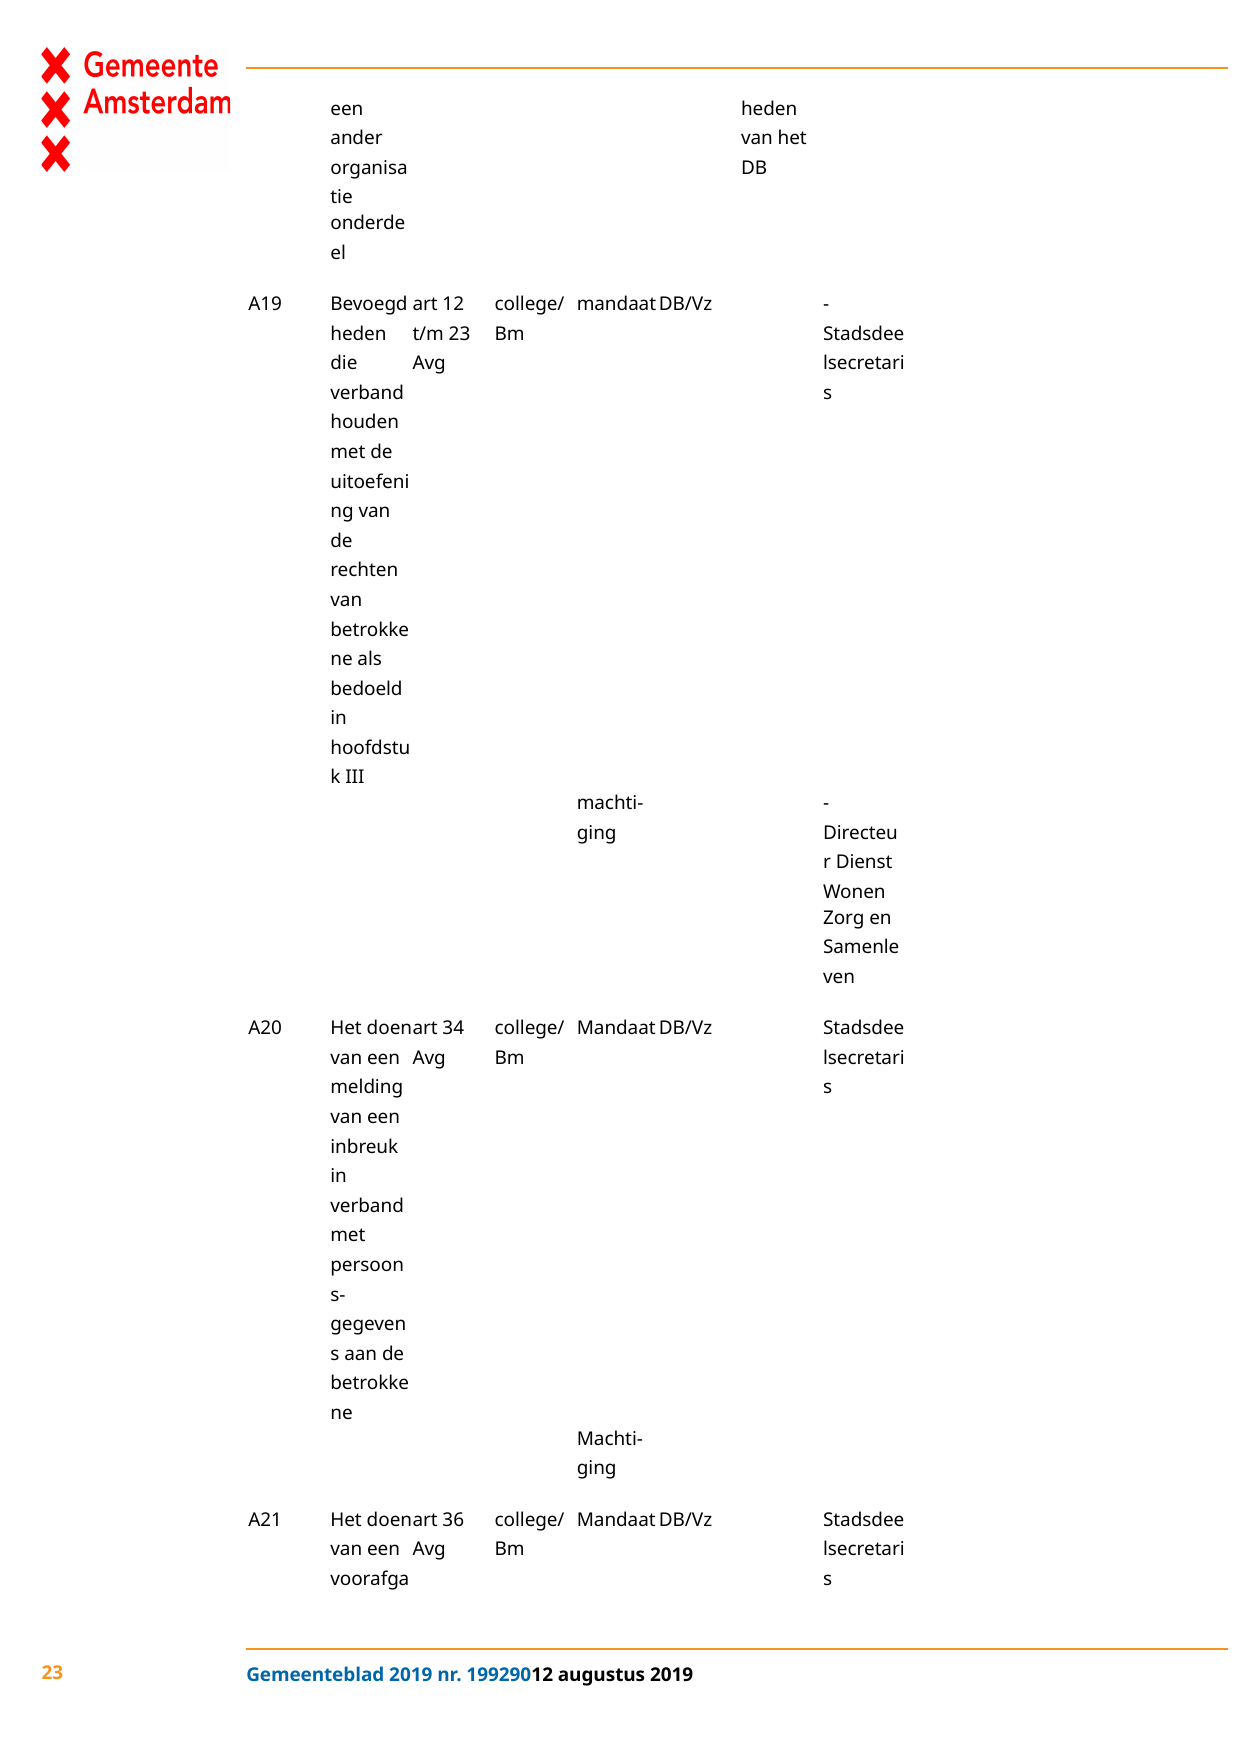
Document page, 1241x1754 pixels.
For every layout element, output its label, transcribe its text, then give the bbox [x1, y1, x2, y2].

table_cell - Stadsdeelsecretaris [823, 290, 905, 789]
table_cell [1069, 1480, 1152, 1506]
table_cell [905, 1425, 987, 1480]
table_cell [412, 904, 494, 989]
table_cell [987, 904, 1069, 989]
table_cell DB/Vz [659, 1506, 741, 1591]
table_cell Mandaat [577, 1506, 659, 1591]
table_cell [330, 989, 412, 1014]
table_cell [741, 209, 823, 264]
table_cell [412, 989, 494, 1014]
table_cell een ander organisatie [330, 95, 412, 209]
table_cell [248, 1425, 330, 1480]
picture [41, 47, 231, 172]
table_cell [741, 1425, 823, 1480]
table_cell [1069, 265, 1152, 290]
table_cell [577, 1480, 659, 1506]
table_cell [494, 904, 577, 989]
table_cell A20 [248, 1015, 330, 1425]
table_cell [248, 209, 330, 264]
table_cell [577, 989, 659, 1014]
table_cell college/Bm [494, 1506, 577, 1591]
table_cell [659, 1480, 741, 1506]
table_cell [1069, 1425, 1152, 1480]
table_cell [823, 989, 905, 1014]
table_cell [1069, 904, 1152, 989]
table_cell Zorg en Samenleven [823, 904, 905, 989]
table_cell [248, 789, 330, 904]
table_cell art 36 Avg [412, 1506, 494, 1591]
table_cell [823, 209, 905, 264]
table_cell [248, 1480, 330, 1506]
table_cell [823, 95, 905, 209]
table_cell [412, 789, 494, 904]
table_cell [494, 265, 577, 290]
table_cell [741, 789, 823, 904]
table_cell [905, 209, 987, 264]
table_cell art 12 t/m 23 Avg [412, 290, 494, 789]
table_cell [577, 209, 659, 264]
table_cell college/Bm [494, 1015, 577, 1425]
table_cell Mandaat [577, 1015, 659, 1425]
table_cell [494, 989, 577, 1014]
table_cell [248, 265, 330, 290]
table_cell [659, 265, 741, 290]
table_cell DB/Vz [659, 1015, 741, 1425]
table_cell [248, 95, 330, 209]
table_cell [412, 265, 494, 290]
table_cell [1069, 789, 1152, 904]
table_cell [823, 265, 905, 290]
table_cell [1069, 1015, 1152, 1425]
table_cell [494, 209, 577, 264]
table_cell [905, 904, 987, 989]
table_cell [412, 95, 494, 209]
table_cell - Directeur Dienst Wonen [823, 789, 905, 904]
table_cell [412, 1425, 494, 1480]
table_cell [905, 789, 987, 904]
table_cell machti-ging [577, 789, 659, 904]
table_cell [823, 1480, 905, 1506]
table_cell [577, 265, 659, 290]
table_cell [987, 1480, 1069, 1506]
table_cell [741, 265, 823, 290]
table_cell art 34 Avg [412, 1015, 494, 1425]
table_cell [741, 290, 823, 789]
table_cell [987, 290, 1069, 789]
table_cell [905, 95, 987, 209]
table_cell Bevoegdheden die verband houden met de uitoefening van de rechten van betrokkene als bedoeld in hoofdstuk III [330, 290, 412, 789]
table_cell [1069, 290, 1152, 789]
table_cell [330, 1480, 412, 1506]
table_cell [659, 1425, 741, 1480]
table_cell [412, 209, 494, 264]
table_cell [987, 209, 1069, 264]
table_cell [494, 789, 577, 904]
table_cell [412, 1480, 494, 1506]
table_cell [1069, 989, 1152, 1014]
table_cell [987, 265, 1069, 290]
table_cell [987, 1506, 1069, 1591]
table_cell [741, 1480, 823, 1506]
table_cell [987, 1015, 1069, 1425]
table_cell [494, 95, 577, 209]
table_cell [741, 904, 823, 989]
table_cell [494, 1425, 577, 1480]
table_cell [248, 989, 330, 1014]
table_cell [1069, 1506, 1152, 1591]
table_cell [1069, 209, 1152, 264]
table_cell [494, 1480, 577, 1506]
table_cell heden van het DB [741, 95, 823, 209]
table_cell Het doen van een melding van een inbreuk in verband met persoons-gegevens aan de betrokkene [330, 1015, 412, 1425]
table_cell [905, 1480, 987, 1506]
table_cell [330, 904, 412, 989]
table_cell [905, 1506, 987, 1591]
table_cell college/Bm [494, 290, 577, 789]
table_cell onderdeel [330, 209, 412, 264]
table_cell [330, 789, 412, 904]
table_cell [577, 95, 659, 209]
table_cell [659, 989, 741, 1014]
table_cell [1069, 95, 1152, 209]
table_cell [905, 265, 987, 290]
table_cell [741, 1015, 823, 1425]
table_cell [577, 904, 659, 989]
table_cell Machti-ging [577, 1425, 659, 1480]
table_cell [905, 1015, 987, 1425]
table_cell Stadsdeelsecretaris [823, 1506, 905, 1591]
table_cell [741, 989, 823, 1014]
table_cell [659, 95, 741, 209]
table_cell [905, 290, 987, 789]
table_cell A19 [248, 290, 330, 789]
table_cell [248, 904, 330, 989]
table_cell [330, 1425, 412, 1480]
table_cell [659, 904, 741, 989]
table_cell [905, 989, 987, 1014]
table_cell [823, 1425, 905, 1480]
table_cell [659, 209, 741, 264]
table_cell Het doen van een voorafga [330, 1506, 412, 1591]
table_cell [987, 1425, 1069, 1480]
table_cell A21 [248, 1506, 330, 1591]
table_cell [659, 789, 741, 904]
table_cell [330, 265, 412, 290]
table_cell [987, 789, 1069, 904]
table_cell mandaat [577, 290, 659, 789]
table_cell [741, 1506, 823, 1591]
table_cell [987, 989, 1069, 1014]
table_cell Stadsdeelsecretaris [823, 1015, 905, 1425]
table_cell DB/Vz [659, 290, 741, 789]
table_cell [987, 95, 1069, 209]
